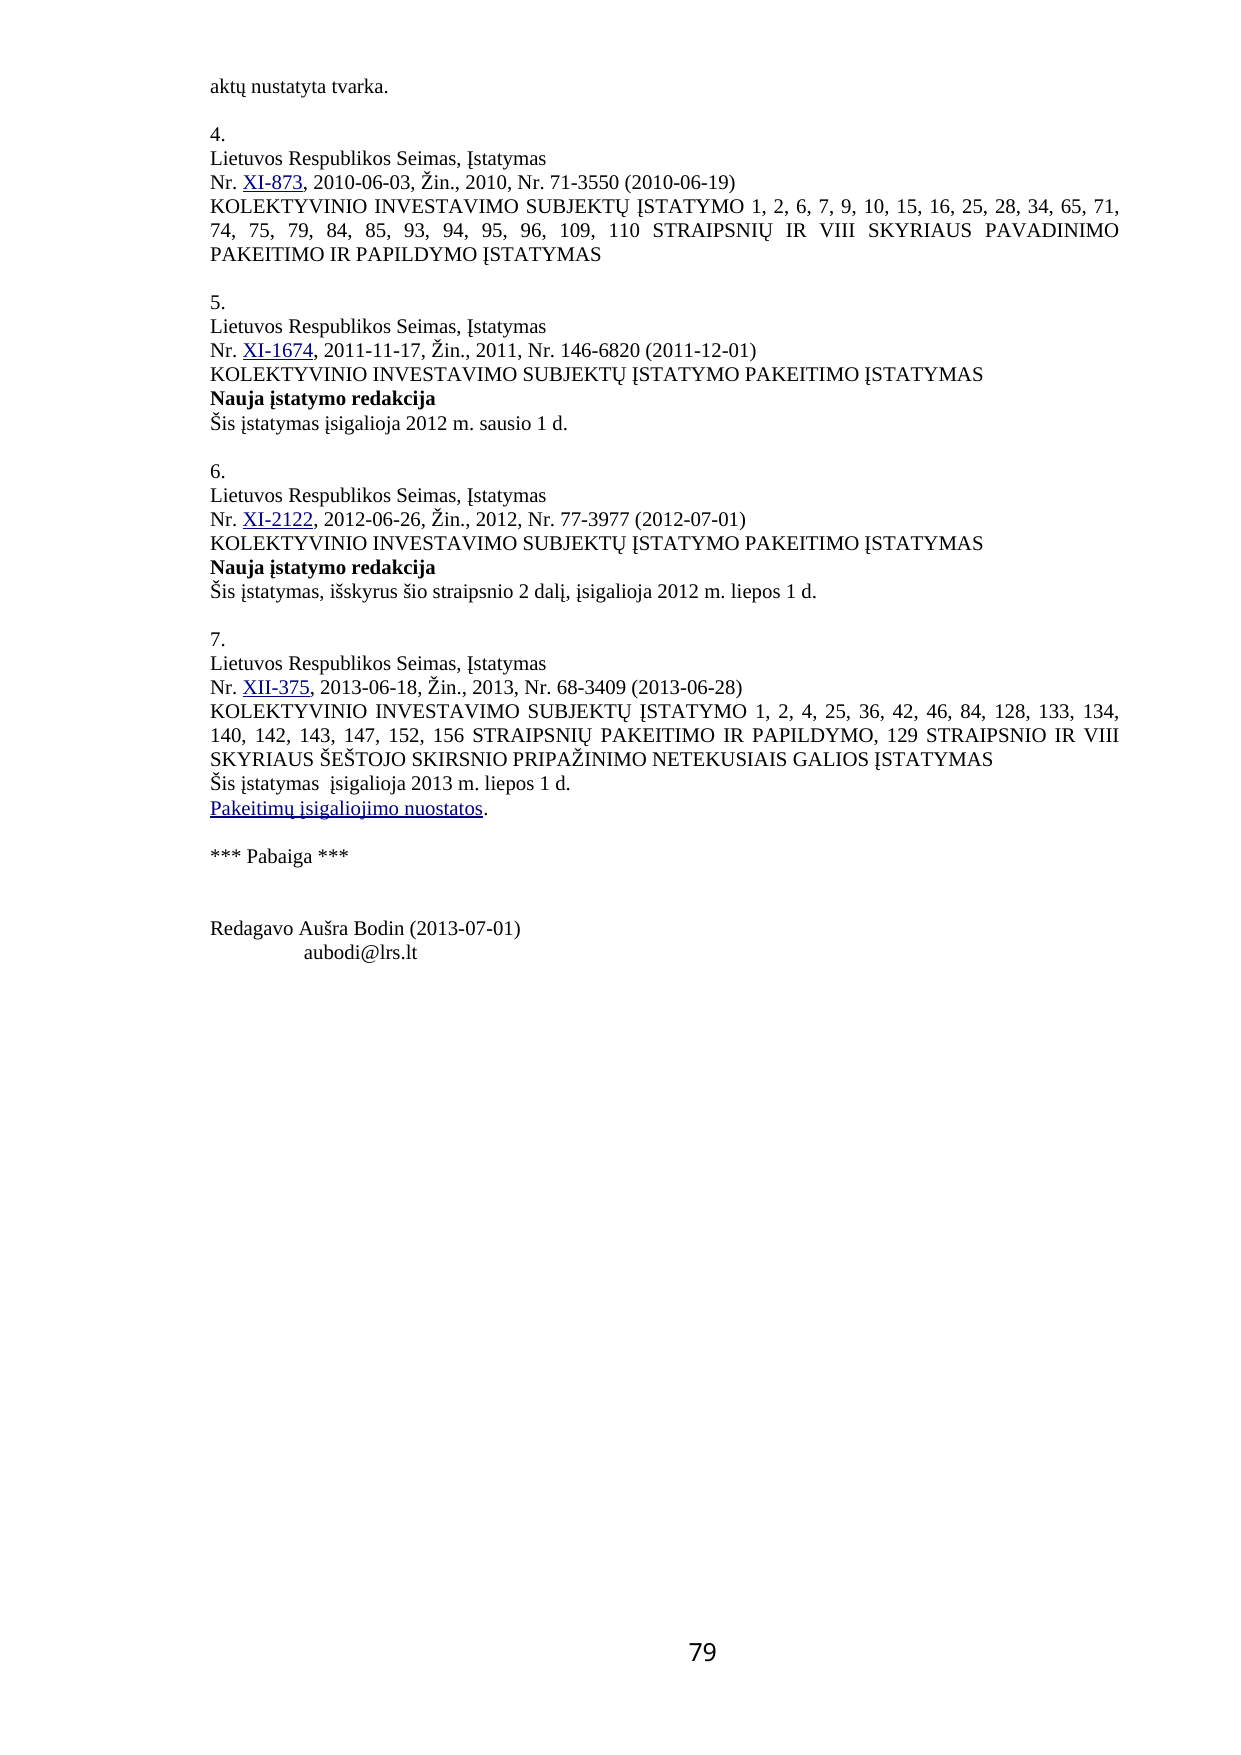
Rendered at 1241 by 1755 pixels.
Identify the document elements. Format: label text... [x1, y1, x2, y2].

text KOLEKTYVINIO INVESTAVIMO SUBJEKTŲ ĮSTATYMO 1, 2, 4, 25, 36, 42, 46, 84, 128, 133, 134, 140, 142, 143, 147, 152, 156 STRAIPSNIŲ PAKEITIMO IR PAPILDYMO, 129 STRAIPSNIO IR VIII SKYRIAUS ŠEŠTOJO SKIRSNIO PRIPAŽINIMO NETEKUSIAIS GALIOS ĮSTATYMAS [210, 699, 1120, 771]
text Nr. XI-873, 2010-06-03, Žin., 2010, Nr. 71-3550 (2010-06-19) [210, 170, 1120, 194]
text Lietuvos Respublikos Seimas, Įstatymas [210, 146, 1120, 170]
text Šis įstatymas, išskyrus šio straipsnio 2 dalį, įsigalioja 2012 m. liepos 1 d. [210, 579, 1120, 603]
text Nr. XI-2122, 2012-06-26, Žin., 2012, Nr. 77-3977 (2012-07-01) [210, 507, 1120, 531]
text 4. [210, 122, 1120, 146]
text *** Pabaiga *** [210, 843, 1120, 868]
text 6. [210, 458, 1120, 483]
text Šis įstatymas įsigalioja 2012 m. sausio 1 d. [210, 410, 1120, 434]
text Nauja įstatymo redakcija [210, 555, 1120, 579]
text Lietuvos Respublikos Seimas, Įstatymas [210, 651, 1120, 675]
text KOLEKTYVINIO INVESTAVIMO SUBJEKTŲ ĮSTATYMO PAKEITIMO ĮSTATYMAS [210, 531, 1120, 555]
text KOLEKTYVINIO INVESTAVIMO SUBJEKTŲ ĮSTATYMO PAKEITIMO ĮSTATYMAS [210, 362, 1120, 386]
text Nr. XI-1674, 2011-11-17, Žin., 2011, Nr. 146-6820 (2011-12-01) [210, 338, 1120, 362]
text Lietuvos Respublikos Seimas, Įstatymas [210, 314, 1120, 338]
text aktų nustatyta tvarka. [210, 73, 1120, 98]
text Redagavo Aušra Bodin (2013-07-01) [210, 916, 1120, 940]
text 5. [210, 290, 1120, 314]
text KOLEKTYVINIO INVESTAVIMO SUBJEKTŲ ĮSTATYMO 1, 2, 6, 7, 9, 10, 15, 16, 25, 28, 34, 65, 71, 74, 75, 79, 84, 85, 93, 94, 95, 96, 109, 110 STRAIPSNIŲ IR VIII SKYRIAUS PAVADINIMO PAKEITIMO IR PAPILDYMO ĮSTATYMAS [210, 194, 1120, 266]
text Lietuvos Respublikos Seimas, Įstatymas [210, 483, 1120, 507]
text Nr. XII-375, 2013-06-18, Žin., 2013, Nr. 68-3409 (2013-06-28) [210, 675, 1120, 699]
text aubodi@lrs.lt [210, 940, 1120, 964]
text Nauja įstatymo redakcija [210, 386, 1120, 410]
text Šis įstatymas įsigalioja 2013 m. liepos 1 d. [210, 771, 1120, 795]
text Pakeitimų įsigaliojimo nuostatos. [210, 795, 1120, 819]
text 7. [210, 627, 1120, 651]
